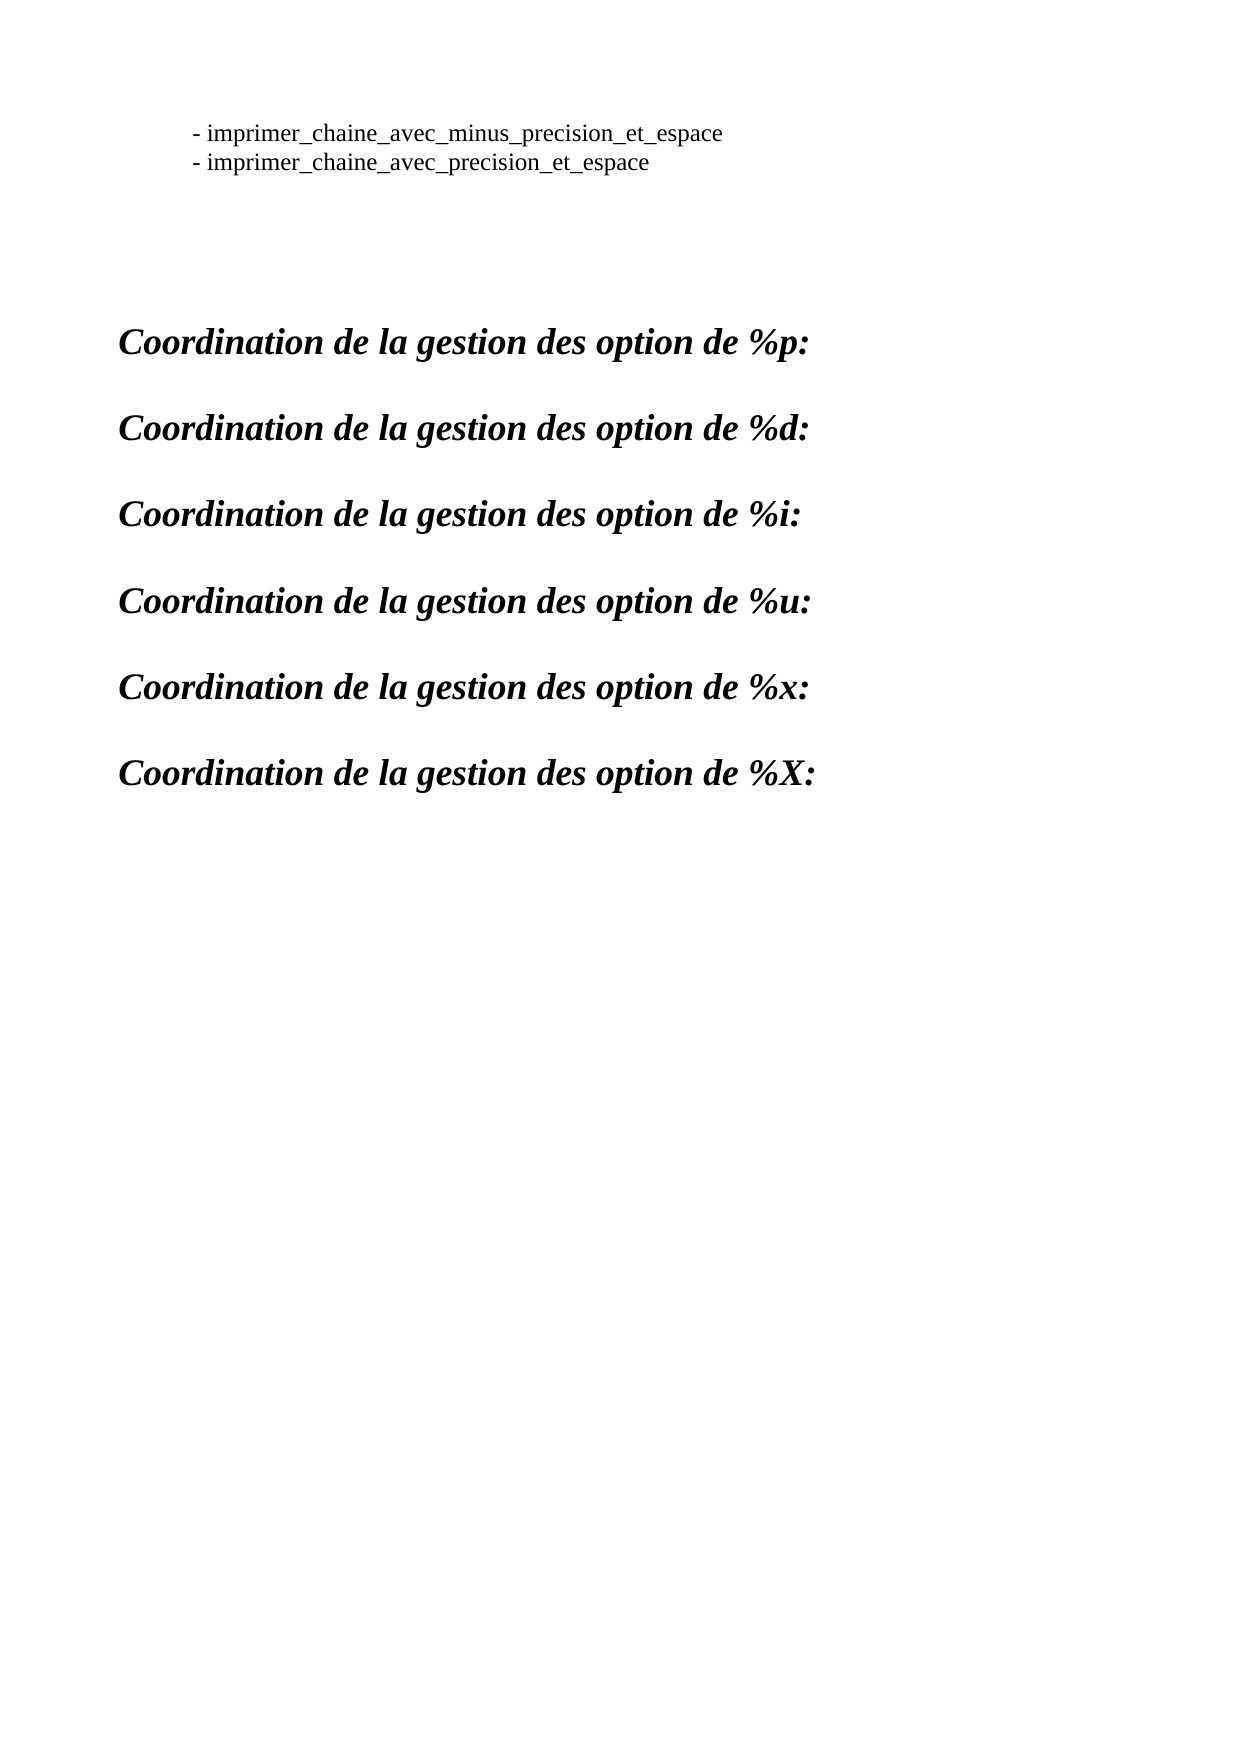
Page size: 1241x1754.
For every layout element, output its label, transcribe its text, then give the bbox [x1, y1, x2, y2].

text Coordination de la gestion des option de %p: [118, 319, 1122, 362]
text Coordination de la gestion des option de %u: [118, 578, 1122, 621]
text - imprimer_chaine_avec_precision_et_espace [118, 147, 1122, 176]
text - imprimer_chaine_avec_minus_precision_et_espace [118, 118, 1122, 147]
text Coordination de la gestion des option de %x: [118, 664, 1122, 707]
text Coordination de la gestion des option de %X: [118, 751, 1122, 794]
text Coordination de la gestion des option de %i: [118, 492, 1122, 535]
text Coordination de la gestion des option de %d: [118, 406, 1122, 449]
